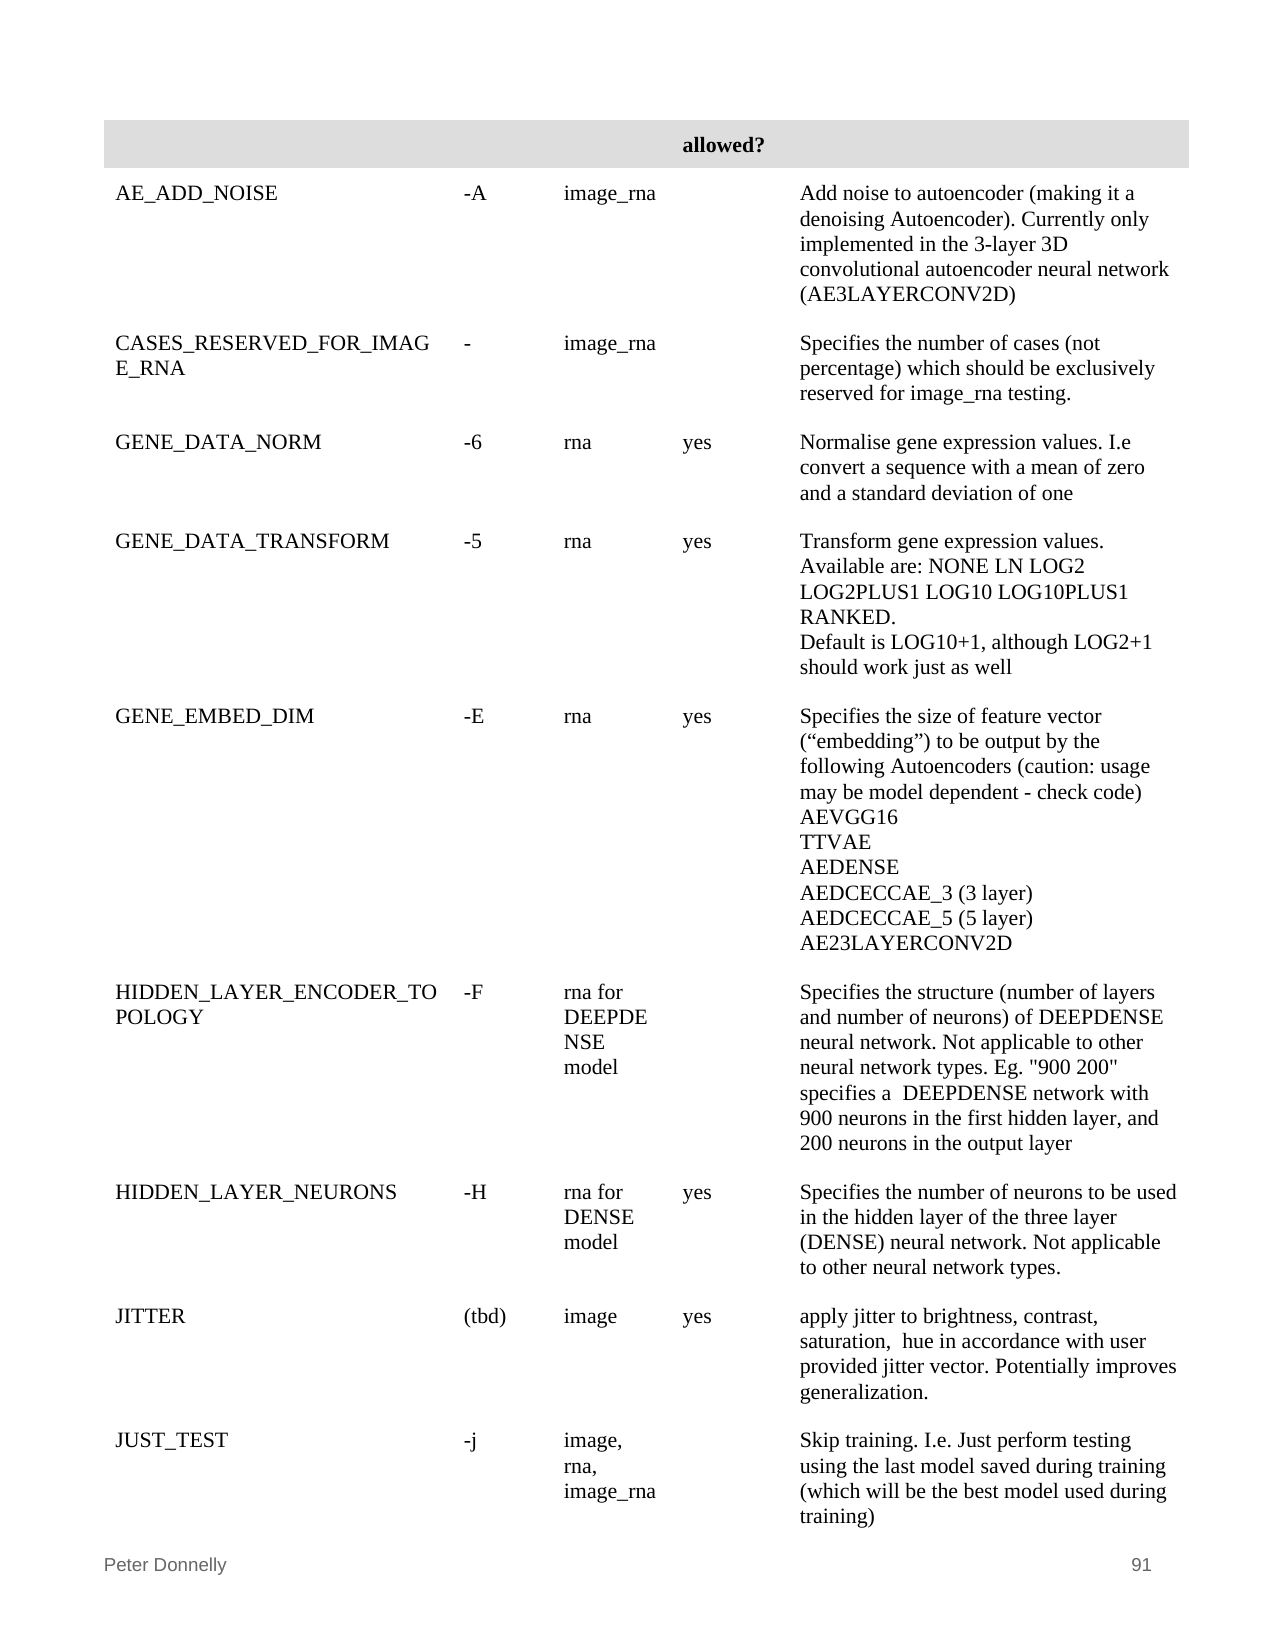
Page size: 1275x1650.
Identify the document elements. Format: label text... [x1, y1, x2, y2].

table_cell rna [552, 516, 671, 691]
table_cell Transform gene expression values. Available are: NONE LN LOG2 LOG2PLUS1 LOG10 LOG10PLUS1 RANKED. Default is LOG10+1, although LOG2+1 should work just as well [788, 516, 1189, 691]
table_cell HIDDEN_LAYER_ENCODER_TOPOLOGY [104, 967, 452, 1167]
table_cell yes [671, 691, 788, 967]
table_cell [671, 169, 788, 318]
table_header [788, 120, 1189, 168]
table_header [552, 120, 671, 168]
table_cell rna [552, 691, 671, 967]
table_cell yes [671, 516, 788, 691]
table_cell image [552, 1291, 671, 1416]
table_cell image_rna [552, 318, 671, 417]
table_cell GENE_EMBED_DIM [104, 691, 452, 967]
table_header [104, 120, 452, 168]
table_cell -A [452, 169, 552, 318]
table_cell (tbd) [452, 1291, 552, 1416]
table_cell - [452, 318, 552, 417]
table_cell -5 [452, 516, 552, 691]
table_cell Skip training. I.e. Just perform testing using the last model saved during training (which will be the best model used during training) [788, 1416, 1189, 1540]
table_cell -E [452, 691, 552, 967]
table_cell Specifies the number of cases (not percentage) which should be exclusively reserved for image_rna testing. [788, 318, 1189, 417]
table_cell [671, 967, 788, 1167]
table_cell -6 [452, 417, 552, 516]
table_cell JITTER [104, 1291, 452, 1416]
table_cell GENE_DATA_NORM [104, 417, 452, 516]
table_cell GENE_DATA_TRANSFORM [104, 516, 452, 691]
table_cell -H [452, 1167, 552, 1291]
table_cell rna for DEEPDENSE model [552, 967, 671, 1167]
table_cell Specifies the number of neurons to be used in the hidden layer of the three layer (DENSE) neural network. Not applicable to other neural network types. [788, 1167, 1189, 1291]
table_cell yes [671, 417, 788, 516]
table_cell apply jitter to brightness, contrast, saturation, hue in accordance with user provided jitter vector. Potentially improves generalization. [788, 1291, 1189, 1416]
table_cell rna for DENSE model [552, 1167, 671, 1291]
table_cell image, rna, image_rna [552, 1416, 671, 1540]
table_cell image_rna [552, 169, 671, 318]
table_header [452, 120, 552, 168]
table_cell Normalise gene expression values. I.e convert a sequence with a mean of zero and a standard deviation of one [788, 417, 1189, 516]
table_cell yes [671, 1291, 788, 1416]
table_cell Add noise to autoencoder (making it a denoising Autoencoder). Currently only implemented in the 3-layer 3D convolutional autoencoder neural network (AE3LAYERCONV2D) [788, 169, 1189, 318]
table_cell CASES_RESERVED_FOR_IMAGE_RNA [104, 318, 452, 417]
table_cell rna [552, 417, 671, 516]
table_cell [671, 1416, 788, 1540]
table_cell Specifies the structure (number of layers and number of neurons) of DEEPDENSE neural network. Not applicable to other neural network types. Eg. "900 200" specifies a DEEPDENSE network with 900 neurons in the first hidden layer, and 200 neurons in the output layer [788, 967, 1189, 1167]
table_cell yes [671, 1167, 788, 1291]
table_cell HIDDEN_LAYER_NEURONS [104, 1167, 452, 1291]
table_cell Specifies the size of feature vector (“embedding”) to be output by the following Autoencoders (caution: usage may be model dependent - check code) AEVGG16 TTVAE AEDENSE AEDCECCAE_3 (3 layer) AEDCECCAE_5 (5 layer) AE23LAYERCONV2D [788, 691, 1189, 967]
table_cell -F [452, 967, 552, 1167]
table_header allowed? [671, 120, 788, 168]
table_cell AE_ADD_NOISE [104, 169, 452, 318]
table_cell -j [452, 1416, 552, 1540]
table_cell JUST_TEST [104, 1416, 452, 1540]
table_cell [671, 318, 788, 417]
